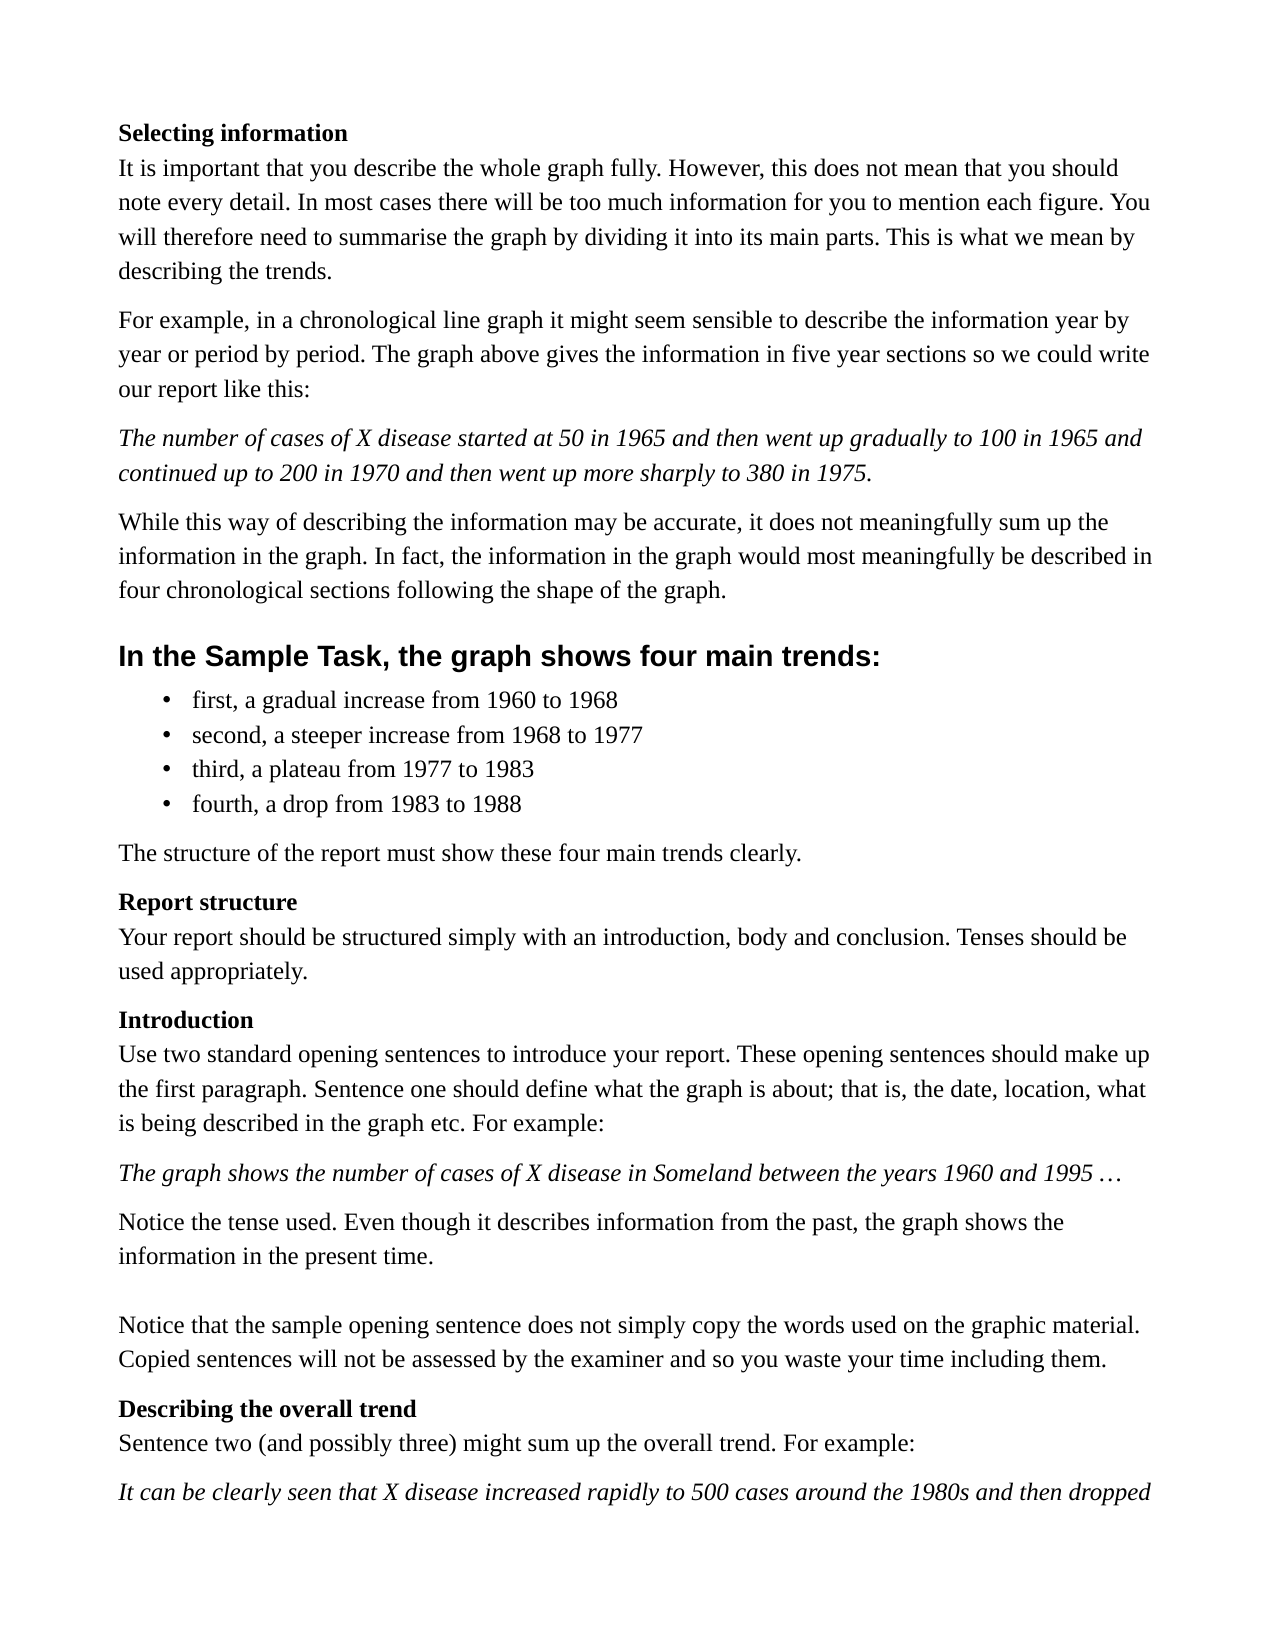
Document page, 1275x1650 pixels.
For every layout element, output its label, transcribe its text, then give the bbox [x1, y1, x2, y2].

list fourth, a drop from 1983 to 1988 [162, 789, 1157, 818]
text It can be clearly seen that X disease increased rapidly to 500 cases around the 1980s and then dropped [118, 1477, 1157, 1506]
subtitle In the Sample Task, the graph shows four main trends: [118, 639, 1157, 673]
list third, a plateau from 1977 to 1983 [162, 754, 1157, 783]
text While this way of describing the information may be accurate, it does not meaningfully sum up the information in the graph. In fact, the information in the graph would most meaningfully be described in four chronological sections following the shape of the graph. [118, 507, 1157, 604]
text The structure of the report must show these four main trends clearly. [118, 838, 1157, 867]
text The graph shows the number of cases of X disease in Someland between the years 1960 and 1995 … [118, 1158, 1157, 1186]
text For example, in a chronological line graph it might seem sensible to describe the information year by year or period by period. The graph above gives the information in five year sections so we could write our report like this: [118, 305, 1157, 403]
list first, a gradual increase from 1960 to 1968 [162, 686, 1157, 714]
text Selecting information It is important that you describe the whole graph fully. However, this does not mean that you should note every detail. In most cases there will be too much information for you to mention each figure. You will therefore need to summarise the graph by dividing it into its main parts. This is what we mean by describing the trends. [118, 118, 1157, 285]
text Notice the tense used. Even though it describes information from the past, the graph shows the information in the present time. Notice that the sample opening sentence does not simply copy the words used on the graphic material. Copied sentences will not be assessed by the examiner and so you waste your time including them. [118, 1207, 1157, 1373]
text Describing the overall trend Sentence two (and possibly three) might sum up the overall trend. For example: [118, 1394, 1157, 1457]
list second, a steeper increase from 1968 to 1977 [162, 720, 1157, 749]
text Introduction Use two standard opening sentences to introduce your report. These opening sentences should make up the first paragraph. Sentence one should define what the graph is about; that is, the date, location, what is being described in the graph etc. For example: [118, 1005, 1157, 1137]
text Report structure Your report should be structured simply with an introduction, body and conclusion. Tenses should be used appropriately. [118, 887, 1157, 985]
text The number of cases of X disease started at 50 in 1965 and then went up gradually to 100 in 1965 and continued up to 200 in 1970 and then went up more sharply to 380 in 1975. [118, 423, 1157, 486]
